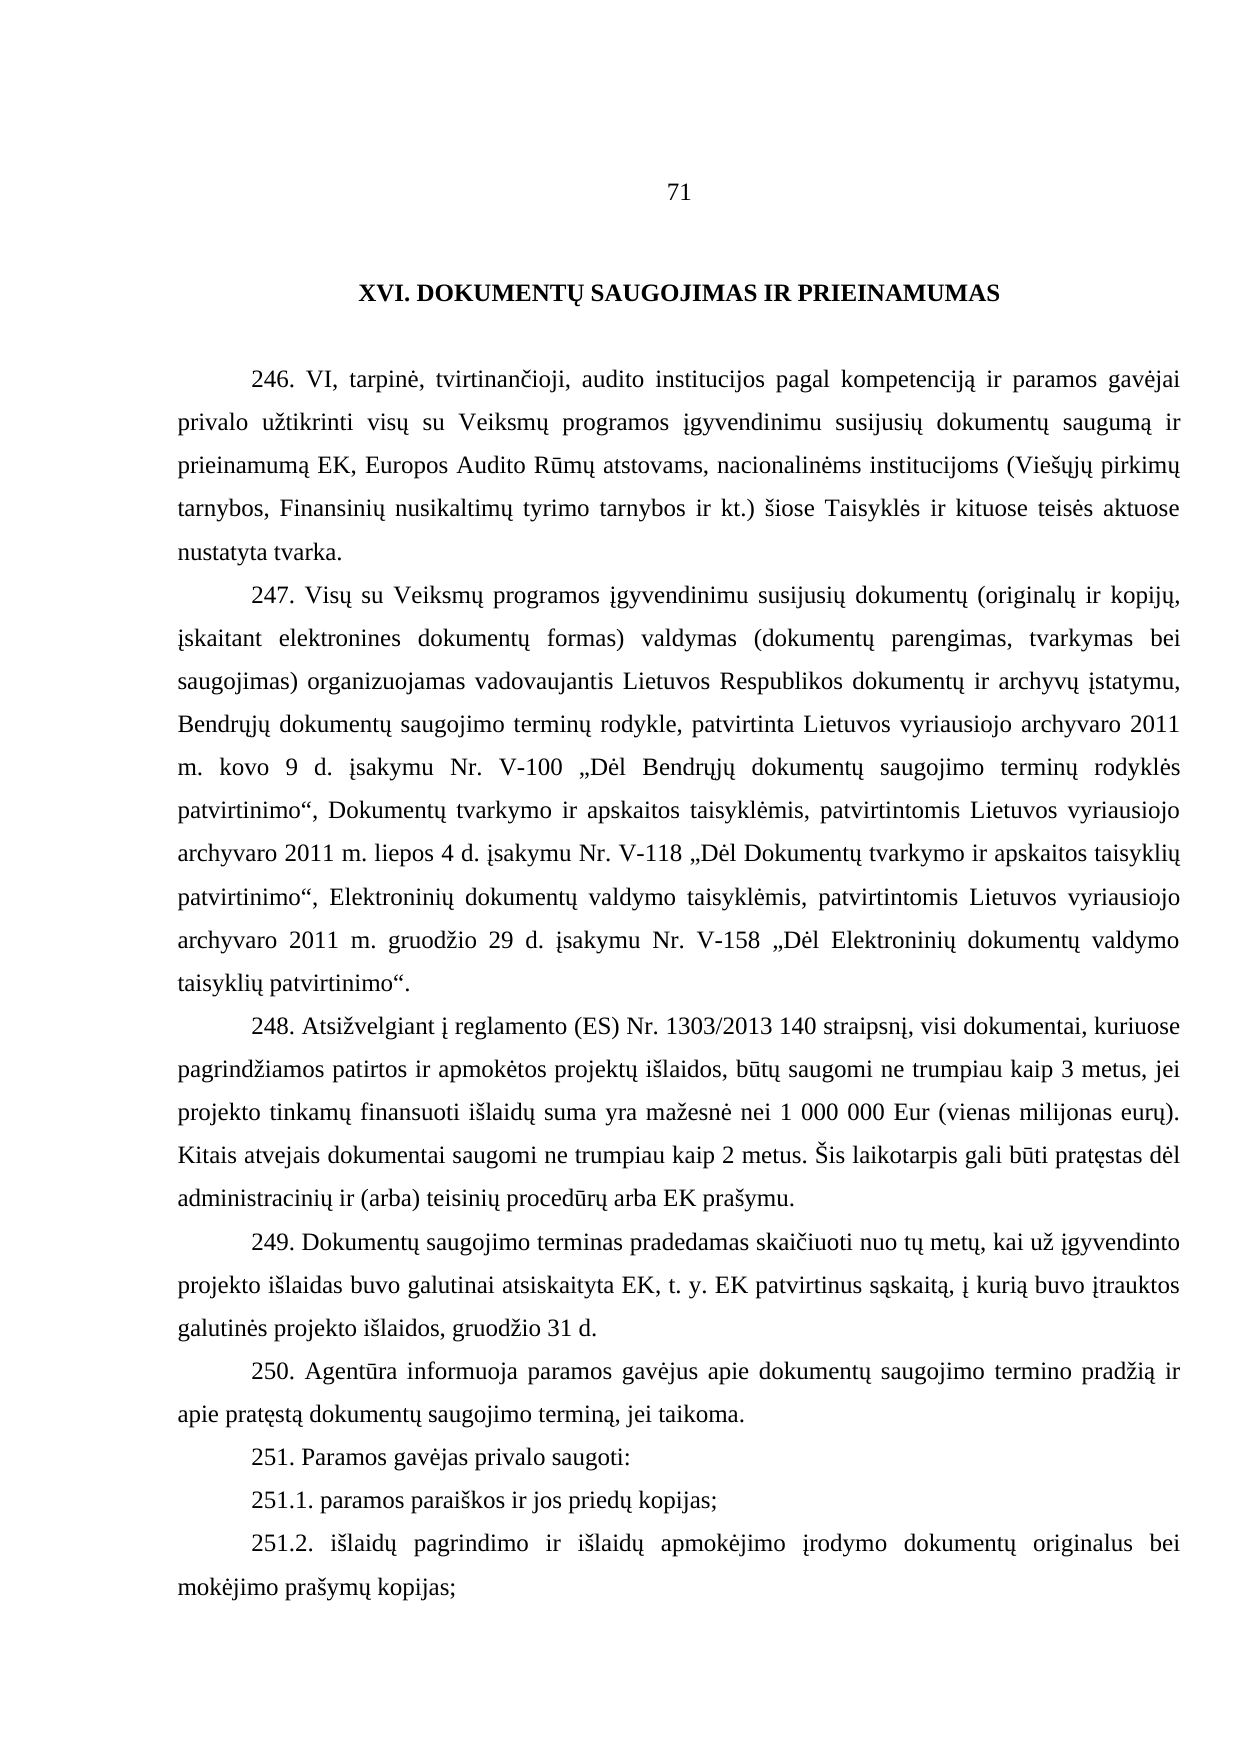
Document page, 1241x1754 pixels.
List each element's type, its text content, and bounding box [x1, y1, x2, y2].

text XVI. DOKUMENTų Saugojimas ir prieinamumas [177, 278, 1181, 307]
text 251. Paramos gavėjas privalo saugoti: [177, 1442, 1181, 1471]
text 246. VI, tarpinė, tvirtinančioji, audito institucijos pagal kompetenciją ir paramos gavėjai privalo užtikrinti visų su Veiksmų programos įgyvendinimu susijusių dokumentų saugumą ir prieinamumą EK, Europos Audito Rūmų atstovams, nacionalinėms institucijoms (Viešųjų pirkimų tarnybos, Finansinių nusikaltimų tyrimo tarnybos ir kt.) šiose Taisyklės ir kituose teisės aktuose nustatyta tvarka. [177, 364, 1181, 565]
text 249. Dokumentų saugojimo terminas pradedamas skaičiuoti nuo tų metų, kai už įgyvendinto projekto išlaidas buvo galutinai atsiskaityta EK, t. y. EK patvirtinus sąskaitą, į kurią buvo įtrauktos galutinės projekto išlaidos, gruodžio 31 d. [177, 1227, 1181, 1342]
text 247. Visų su Veiksmų programos įgyvendinimu susijusių dokumentų (originalų ir kopijų, įskaitant elektronines dokumentų formas) valdymas (dokumentų parengimas, tvarkymas bei saugojimas) organizuojamas vadovaujantis Lietuvos Respublikos dokumentų ir archyvų įstatymu, Bendrųjų dokumentų saugojimo terminų rodykle, patvirtinta Lietuvos vyriausiojo archyvaro 2011 m. kovo 9 d. įsakymu Nr. V-100 „Dėl Bendrųjų dokumentų saugojimo terminų rodyklės patvirtinimo“, Dokumentų tvarkymo ir apskaitos taisyklėmis, patvirtintomis Lietuvos vyriausiojo archyvaro 2011 m. liepos 4 d. įsakymu Nr. V-118 „Dėl Dokumentų tvarkymo ir apskaitos taisyklių patvirtinimo“, Elektroninių dokumentų valdymo taisyklėmis, patvirtintomis Lietuvos vyriausiojo archyvaro 2011 m. gruodžio 29 d. įsakymu Nr. V-158 „Dėl Elektroninių dokumentų valdymo taisyklių patvirtinimo“. [177, 580, 1181, 997]
text 251.2. išlaidų pagrindimo ir išlaidų apmokėjimo įrodymo dokumentų originalus bei mokėjimo prašymų kopijas; [177, 1528, 1181, 1600]
text 251.1. paramos paraiškos ir jos priedų kopijas; [177, 1485, 1181, 1514]
text 250. Agentūra informuoja paramos gavėjus apie dokumentų saugojimo termino pradžią ir apie pratęstą dokumentų saugojimo terminą, jei taikoma. [177, 1356, 1181, 1428]
text 248. Atsižvelgiant į reglamento (ES) Nr. 1303/2013 140 straipsnį, visi dokumentai, kuriuose pagrindžiamos patirtos ir apmokėtos projektų išlaidos, būtų saugomi ne trumpiau kaip 3 metus, jei projekto tinkamų finansuoti išlaidų suma yra mažesnė nei 1 000 000 Eur (vienas milijonas eurų). Kitais atvejais dokumentai saugomi ne trumpiau kaip 2 metus. Šis laikotarpis gali būti pratęstas dėl administracinių ir (arba) teisinių procedūrų arba EK prašymu. [177, 1011, 1181, 1212]
